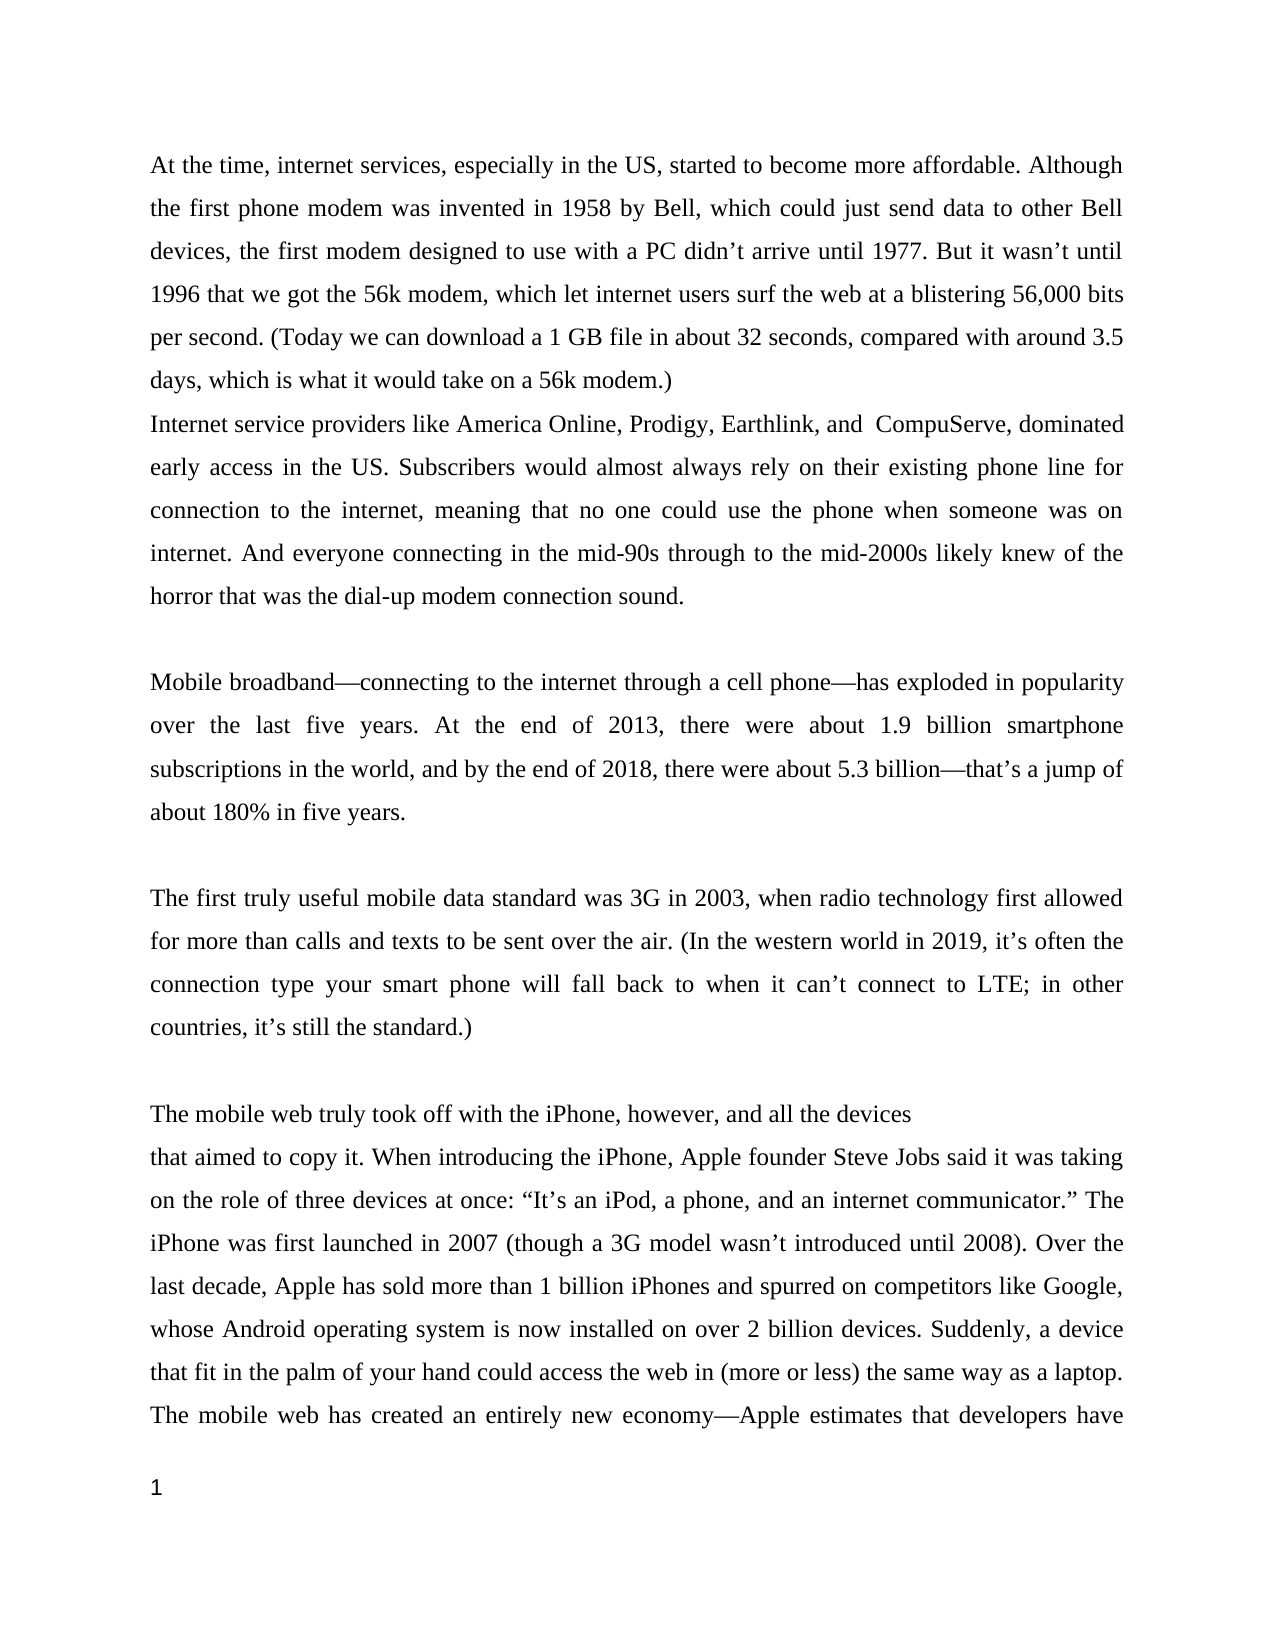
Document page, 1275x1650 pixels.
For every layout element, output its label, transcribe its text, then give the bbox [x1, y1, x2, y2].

text At the time, internet services, especially in the US, started to become more affordable. Although the first phone modem was invented in 1958 by Bell, which could just send data to other Bell devices, the first modem designed to use with a PC didn’t arrive until 1977. But it wasn’t until 1996 that we got the 56k modem, which let internet users surf the web at a blistering 56,000 bits per second. (Today we can download a 1 GB file in about 32 seconds, compared with around 3.5 days, which is what it would take on a 56k modem.) [150, 150, 1125, 394]
text The mobile web truly took off with the iPhone, however, and all the devices [150, 1099, 1125, 1127]
text The first truly useful mobile data standard was 3G in 2003, when radio technology first allowed for more than calls and texts to be sent over the air. (In the western world in 2019, it’s often the connection type your smart phone will fall back to when it can’t connect to LTE; in other countries, it’s still the standard.) [150, 883, 1125, 1041]
text Mobile broadband—connecting to the internet through a cell phone—has exploded in popularity over the last five years. At the end of 2013, there were about 1.9 billion smartphone subscriptions in the world, and by the end of 2018, there were about 5.3 billion—that’s a jump of about 180% in five years. [150, 667, 1125, 826]
text that aimed to copy it. When introducing the iPhone, Apple founder Steve Jobs said it was taking on the role of three devices at once: “It’s an iPod, a phone, and an internet communicator.” The iPhone was first launched in 2007 (though a 3G model wasn’t introduced until 2008). Over the last decade, Apple has sold more than 1 billion iPhones and spurred on competitors like Google, whose Android operating system is now installed on over 2 billion devices. Suddenly, a device that fit in the palm of your hand could access the web in (more or less) the same way as a laptop. The mobile web has created an entirely new economy—Apple estimates that developers have [150, 1142, 1125, 1429]
text Internet service providers like America Online, Prodigy, Earthlink, and CompuServe, dominated early access in the US. Subscribers would almost always rely on their existing phone line for connection to the internet, meaning that no one could use the phone when someone was on internet. And everyone connecting in the mid-90s through to the mid-2000s likely knew of the horror that was the dial-up modem connection sound. [150, 409, 1125, 610]
